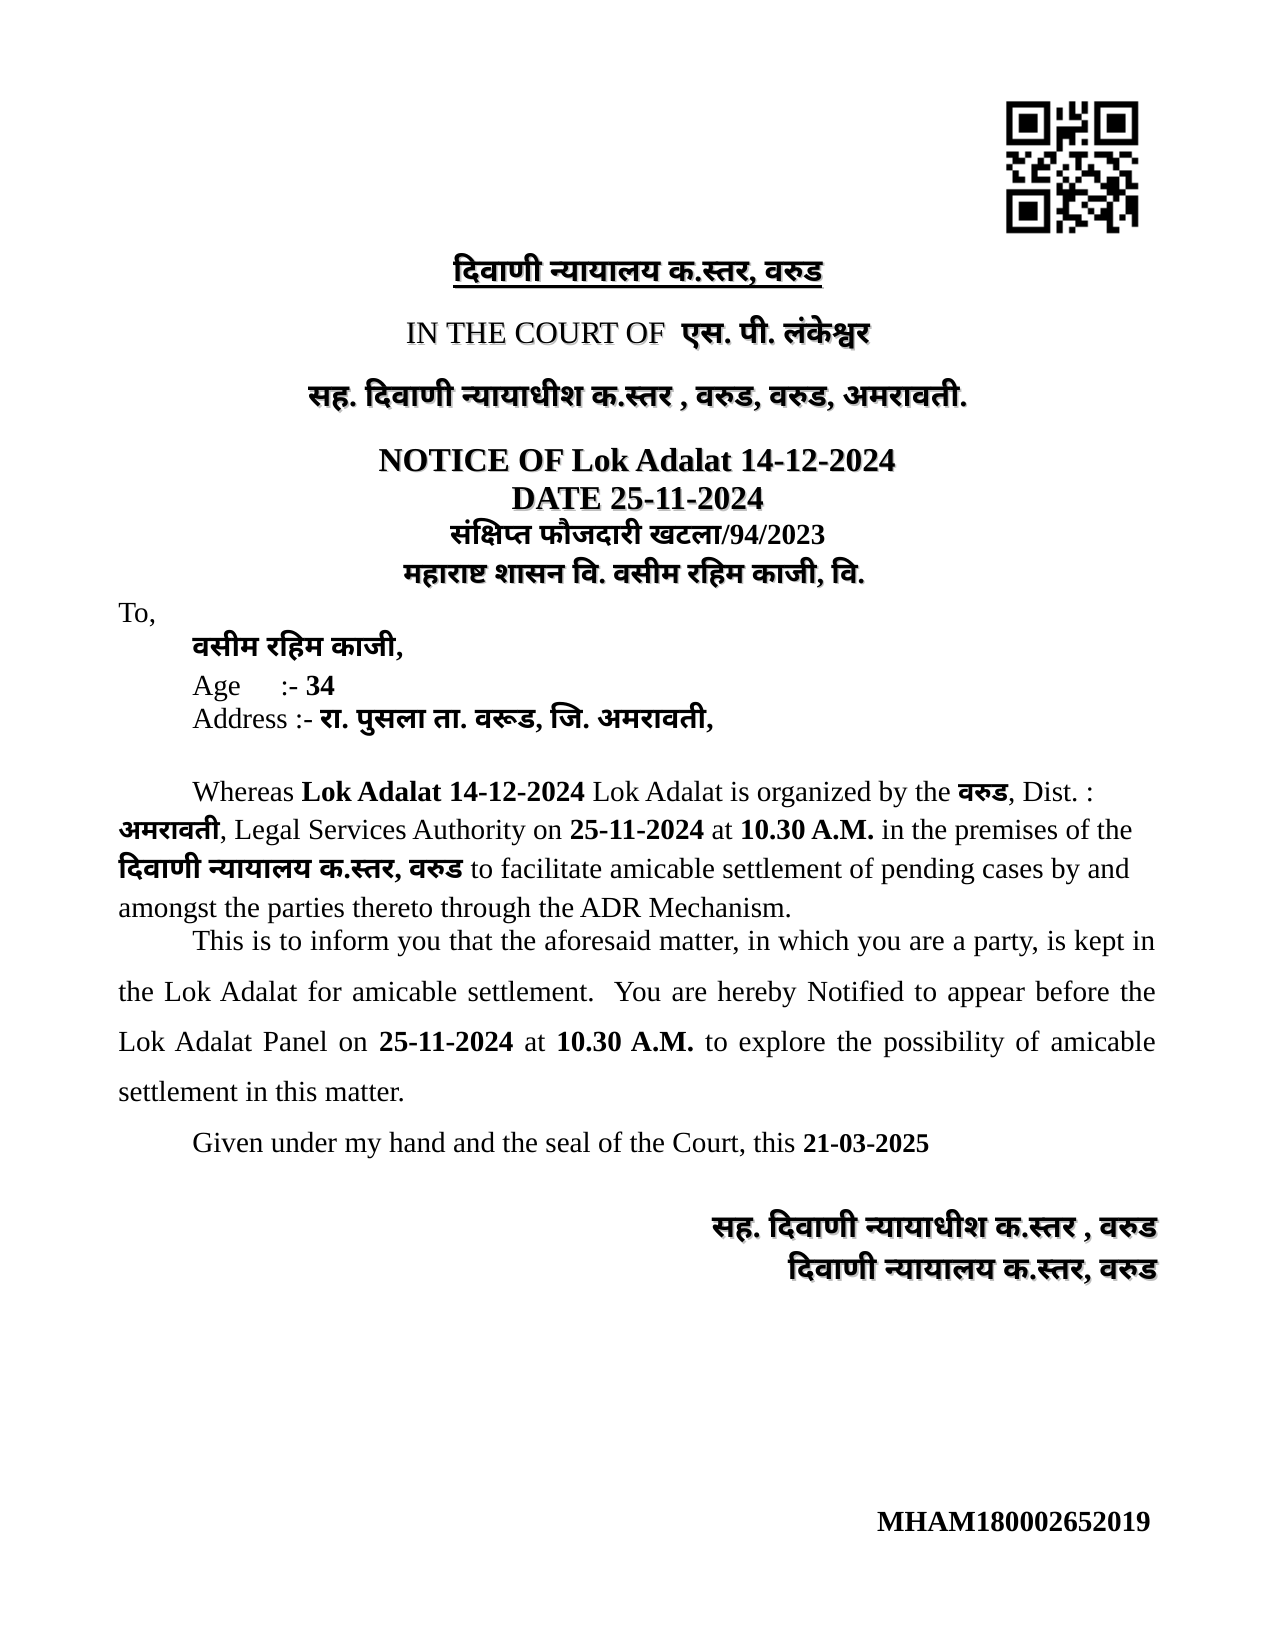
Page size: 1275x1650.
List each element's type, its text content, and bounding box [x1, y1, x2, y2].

text DATE 25-11-2024 [118, 478, 1157, 517]
text संक्षिप्त फौजदारी खटला/94/2023 [118, 517, 1157, 556]
text सह. दिवाणी न्यायाधीश क.स्तर , वरुड [118, 1209, 1157, 1251]
text Given under my hand and the seal of the Court, this 21-03-2025 [118, 1125, 1157, 1158]
text IN THE COURT OF एस. पी. लंकेश्वर [118, 314, 1157, 356]
text दिवाणी न्यायालय क.स्तर, वरुड [118, 1251, 1157, 1292]
table_cell [864, 85, 1156, 252]
text महाराष्ट शासन वि. वसीम रहिम काजी, वि. [118, 556, 1157, 595]
text दिवाणी न्यायालय क.स्तर, वरुड [118, 252, 1157, 294]
picture [994, 89, 1151, 246]
text This is to inform you that the aforesaid matter, in which you are a party, is kept in the Lok Adalat for amicable settlement. You are hereby Notified to appear before the Lok Adalat Panel on 25-11-2024 at 10.30 A.M. to explore the possibility of amicable settlement in this matter. [118, 923, 1157, 1108]
text सह. दिवाणी न्यायाधीश क.स्तर , वरुड, वरुड, अमरावती. [118, 377, 1157, 419]
text Age :- 34 [118, 668, 1157, 701]
text वसीम रहिम काजी, [118, 629, 1157, 668]
text Whereas Lok Adalat 14-12-2024 Lok Adalat is organized by the वरुड, Dist. : अमरावती, Legal Services Authority on 25-11-2024 at 10.30 A.M. in the premises of the दिवाणी न्यायालय क.स्तर, वरुड to facilitate amicable settlement of pending cases by and amongst the parties thereto through the ADR Mechanism. [118, 774, 1157, 923]
text NOTICE OF Lok Adalat 14-12-2024 [118, 440, 1157, 478]
text Address :- रा. पुसला ता. वरूड, जि. अमरावती, [118, 701, 1157, 741]
text To, [118, 595, 1157, 629]
table_header MHAM180002652019 [864, 1499, 1156, 1543]
